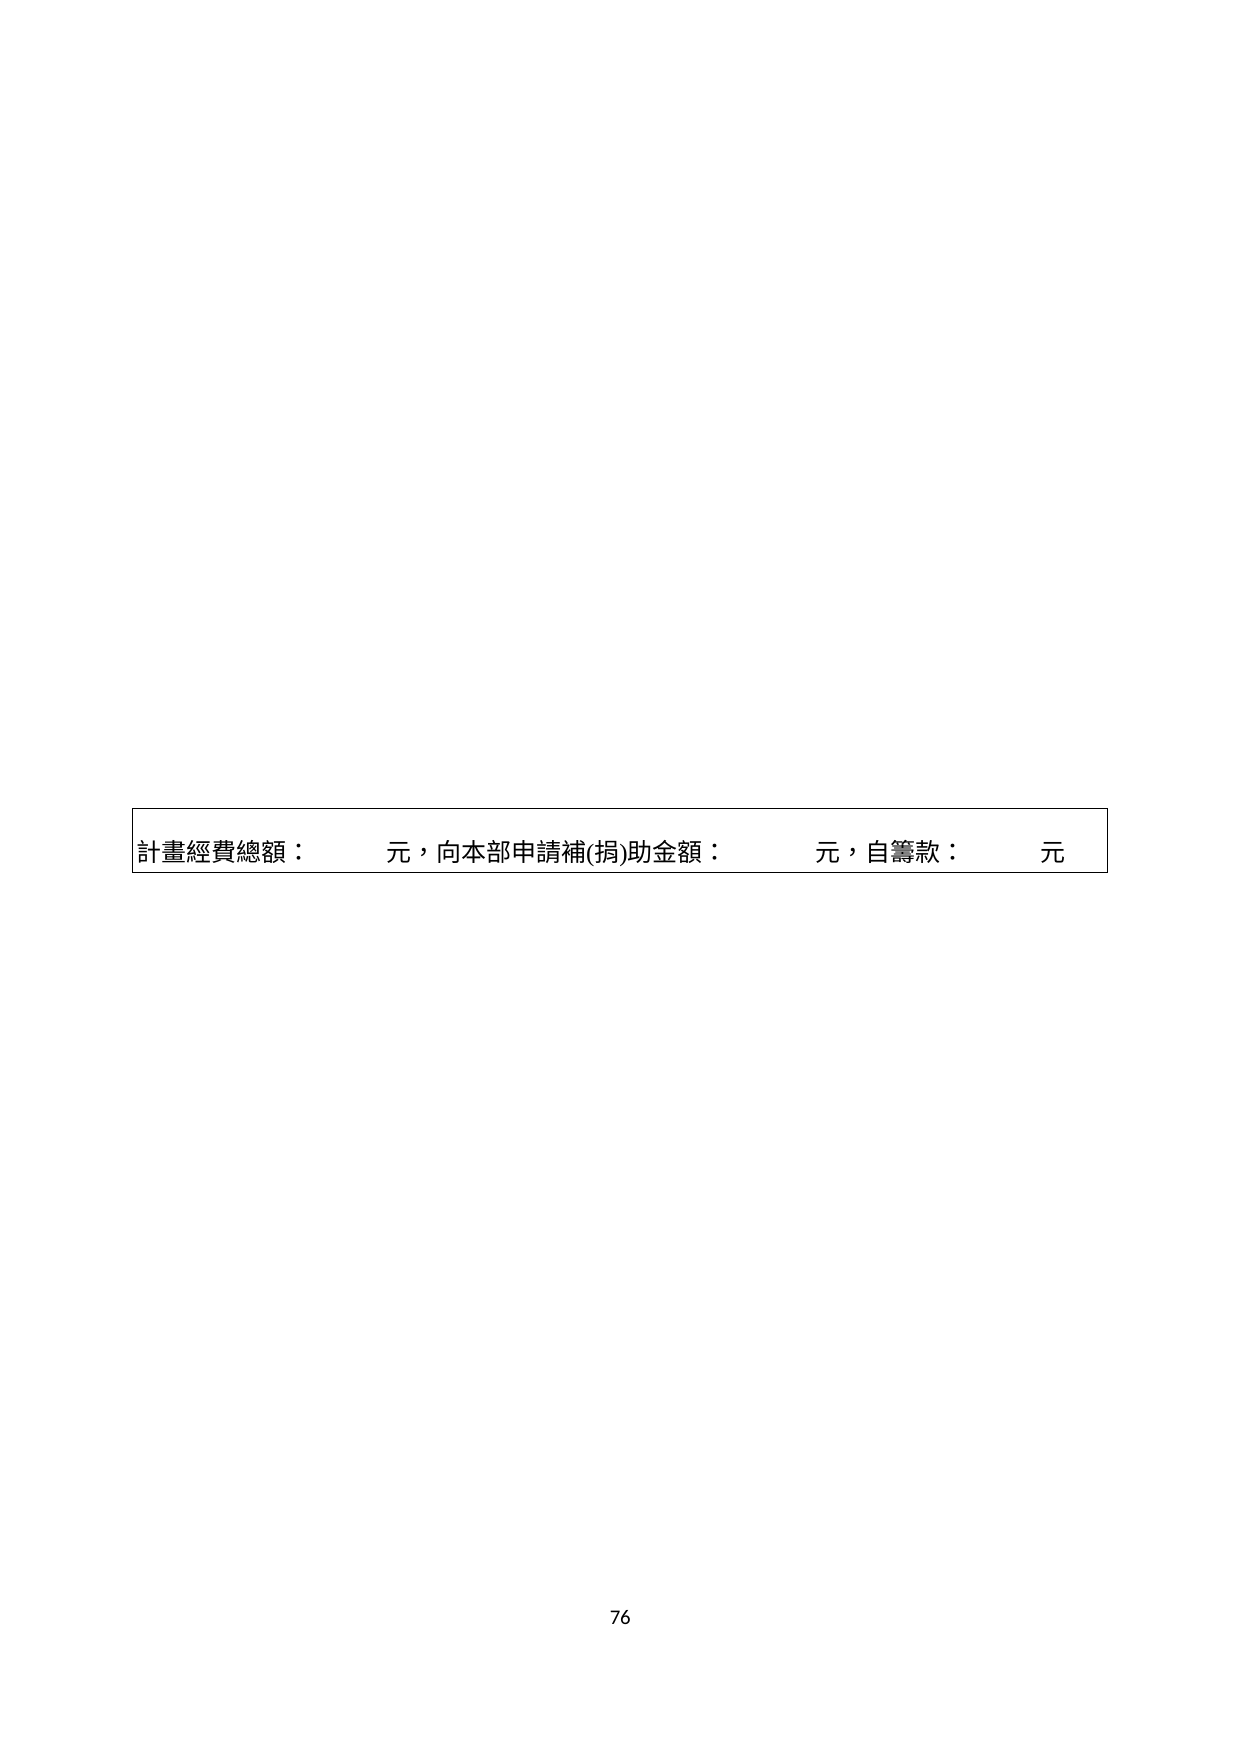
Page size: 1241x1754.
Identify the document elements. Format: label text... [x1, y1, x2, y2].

table_cell 計畫經費總額： 元，向本部申請補(捐)助金額： 元，自籌款： 元 [133, 809, 1107, 872]
